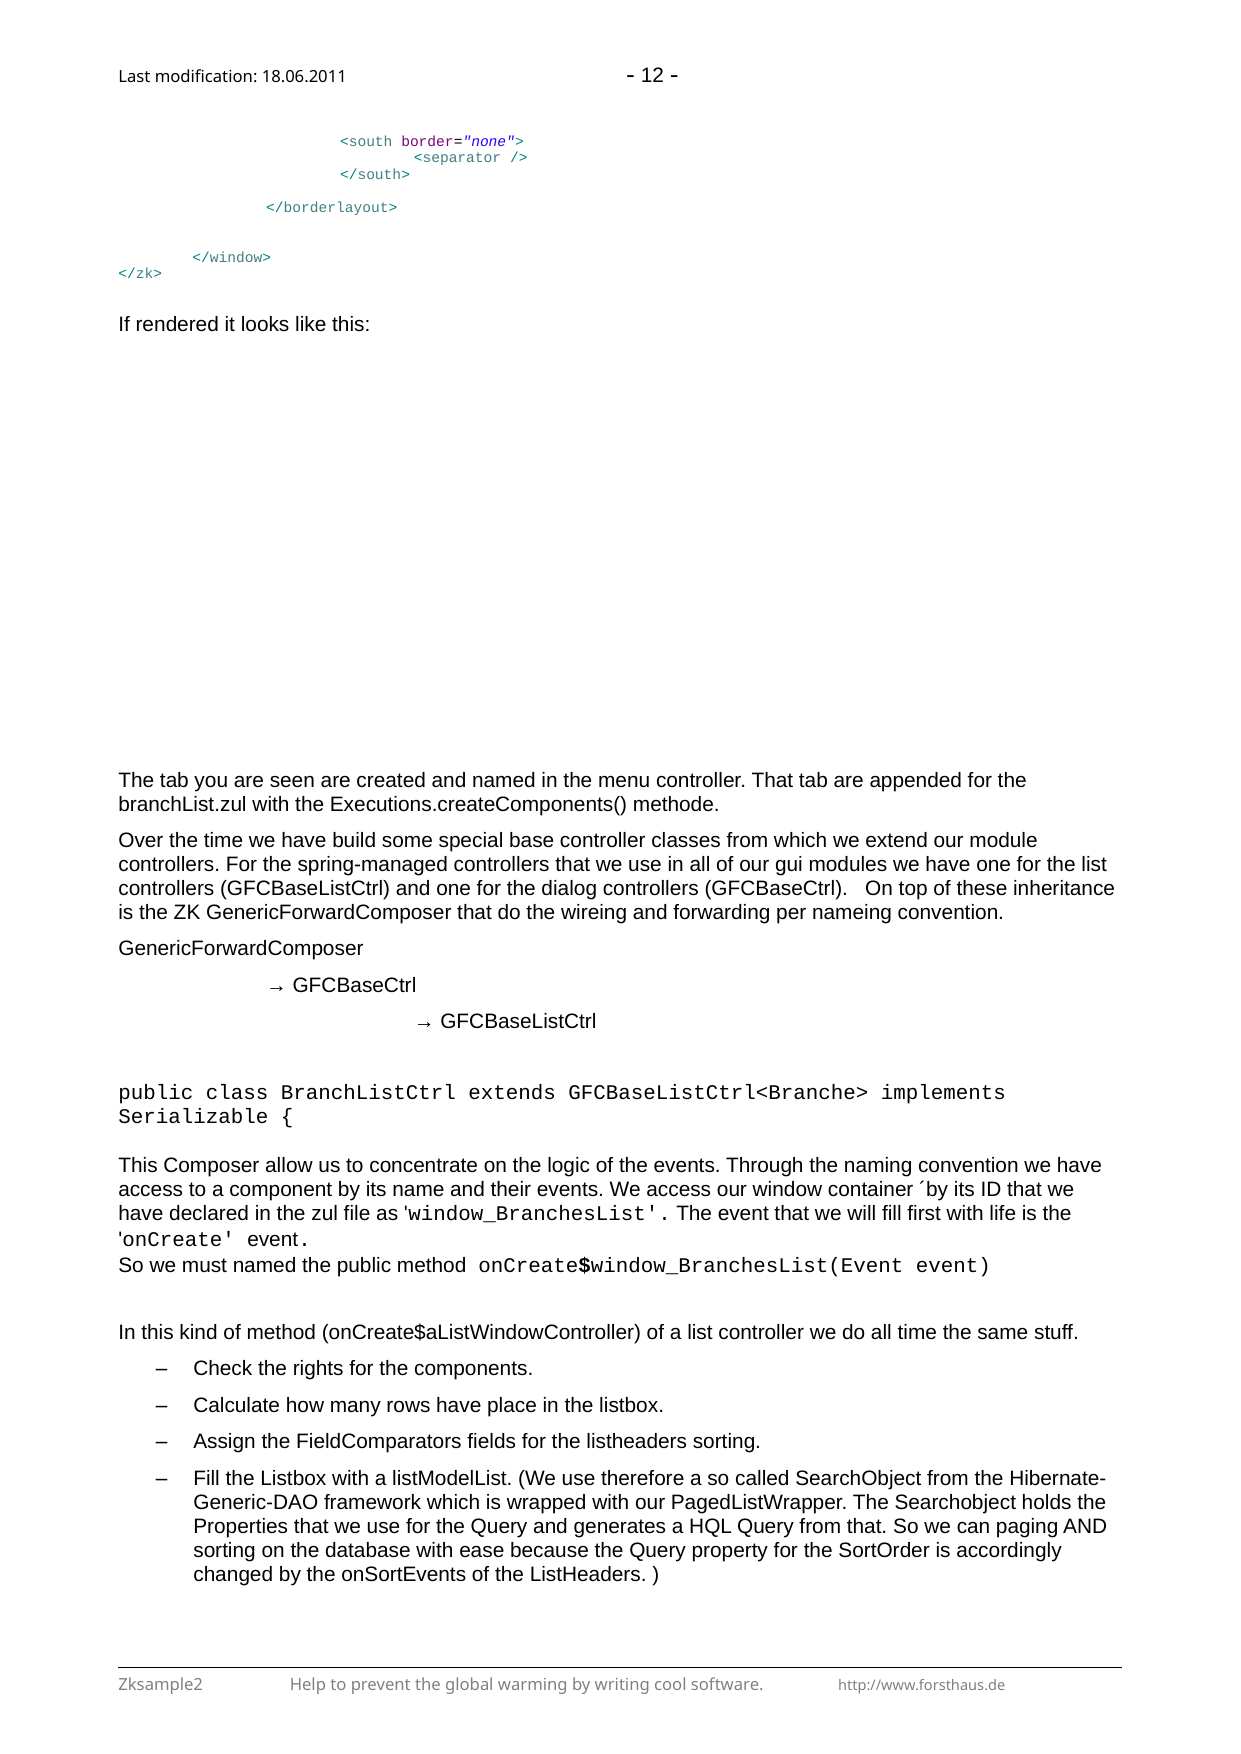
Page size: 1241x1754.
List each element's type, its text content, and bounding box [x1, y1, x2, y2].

text If rendered it looks like this: [118, 312, 1122, 336]
text This Composer allow us to concentrate on the logic of the events. Through the naming convention we have access to a component by its name and their events. We access our window container ´by its ID that we have declared in the zul file as 'window_BranchesList'. The event that we will fill first with life is the 'onCreate' event. [118, 1153, 1122, 1253]
text → GFCBaseListCtrl [118, 1009, 1122, 1033]
text The tab you are seen are created and named in the menu controller. That tab are appended for the branchList.zul with the Executions.createComponents() methode. [118, 767, 1122, 815]
text <south border="none"> [118, 134, 1122, 150]
list Calculate how many rows have place in the listbox. [156, 1393, 1122, 1417]
text In this kind of method (onCreate$aListWindowController) of a list controller we do all time the same stuff. [118, 1320, 1122, 1344]
text Over the time we have build some special base controller classes from which we extend our module controllers. For the spring-managed controllers that we use in all of our gui modules we have one for the list controllers (GFCBaseListCtrl) and one for the dialog controllers (GFCBaseCtrl). On top of these inheritance is the ZK GenericForwardComposer that do the wireing and forwarding per nameing convention. [118, 828, 1122, 924]
text public class BranchListCtrl extends GFCBaseListCtrl<Branche> implements Serializable { [118, 1082, 1122, 1129]
text So we must named the public method onCreate$window_BranchesList(Event event) [118, 1253, 1122, 1278]
list Assign the FieldComparators fields for the listheaders sorting. [156, 1429, 1122, 1453]
list Fill the Listbox with a listModelList. (We use therefore a so called SearchObject from the Hibernate-Generic-DAO framework which is wrapped with our PagedListWrapper. The Searchobject holds the Properties that we use for the Query and generates a HQL Query from that. So we can paging AND sorting on the database with ease because the Query property for the SortOrder is accordingly changed by the onSortEvents of the ListHeaders. ) [156, 1466, 1122, 1586]
text GenericForwardComposer [118, 936, 1122, 960]
text </south> [118, 167, 1122, 183]
text </borderlayout> [118, 200, 1122, 217]
list Check the rights for the components. [156, 1356, 1122, 1380]
text </zk> [118, 266, 1122, 283]
text <separator /> [118, 150, 1122, 167]
text </window> [118, 250, 1122, 266]
text → GFCBaseCtrl [118, 973, 1122, 997]
